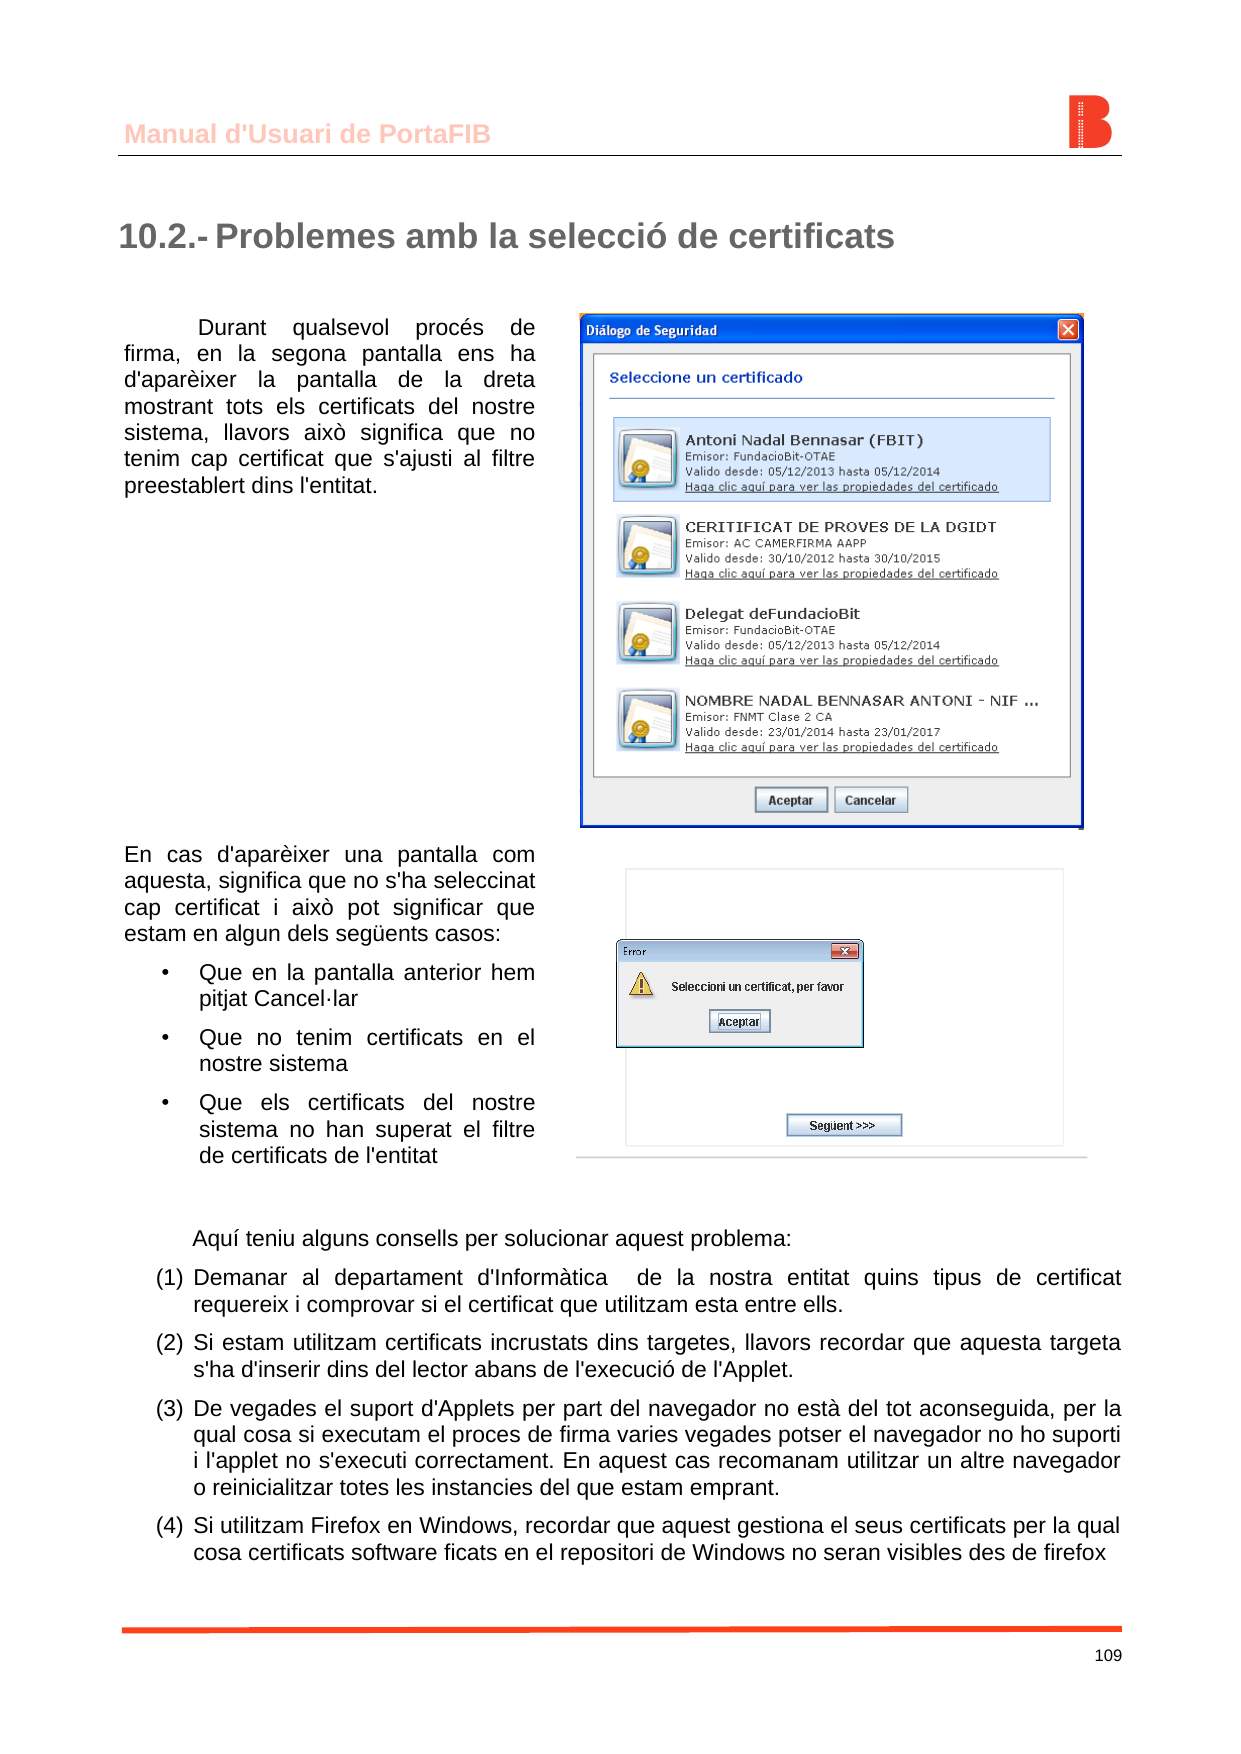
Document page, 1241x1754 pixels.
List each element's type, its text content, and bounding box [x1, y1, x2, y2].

table_cell [541, 835, 1122, 1186]
table_header [541, 308, 1122, 835]
picture [576, 840, 1088, 1159]
list Si utilitzam Firefox en Windows, recordar que aquest gestiona el seus certificats per la qual cosa certificats software ficats en el repositori de Windows no seran visibles des de firefox [156, 1512, 1122, 1565]
list Demanar al departament d'Informàtica de la nostra entitat quins tipus de certificat requereix i comprovar si el certificat que utilitzam esta entre ells. [156, 1264, 1122, 1317]
table_cell En cas d'aparèixer una pantalla com aquesta, significa que no s'ha seleccinat cap certificat i això pot significar que estam en algun dels següents casos: Que en la pantalla anterior hem pitjat Cancel·lar Que no tenim certificats en el nostre sistema Que els certificats del nostre sistema no han superat el filtre de certificats de l'entitat [118, 835, 541, 1186]
subtitle Problemes amb la selecció de certificats [118, 216, 1122, 256]
picture [579, 313, 1084, 830]
list Si estam utilitzam certificats incrustats dins targetes, llavors recordar que aquesta targeta s'ha d'inserir dins del lector abans de l'execució de l'Applet. [156, 1329, 1122, 1382]
text Aquí teniu alguns consells per solucionar aquest problema: [118, 1225, 1122, 1252]
table_header Durant qualsevol procés de firma, en la segona pantalla ens ha d'aparèixer la pantalla de la dreta mostrant tots els certificats del nostre sistema, llavors això significa que no tenim cap certificat que s'ajusti al filtre preestablert dins l'entitat. [118, 308, 541, 835]
picture [1063, 94, 1117, 150]
list De vegades el suport d'Applets per part del navegador no està del tot aconseguida, per la qual cosa si executam el proces de firma varies vegades potser el navegador no ho suporti i l'applet no s'executi correctament. En aquest cas recomanam utilitzar un altre navegador o reinicialitzar totes les instancies del que estam emprant. [156, 1394, 1122, 1500]
